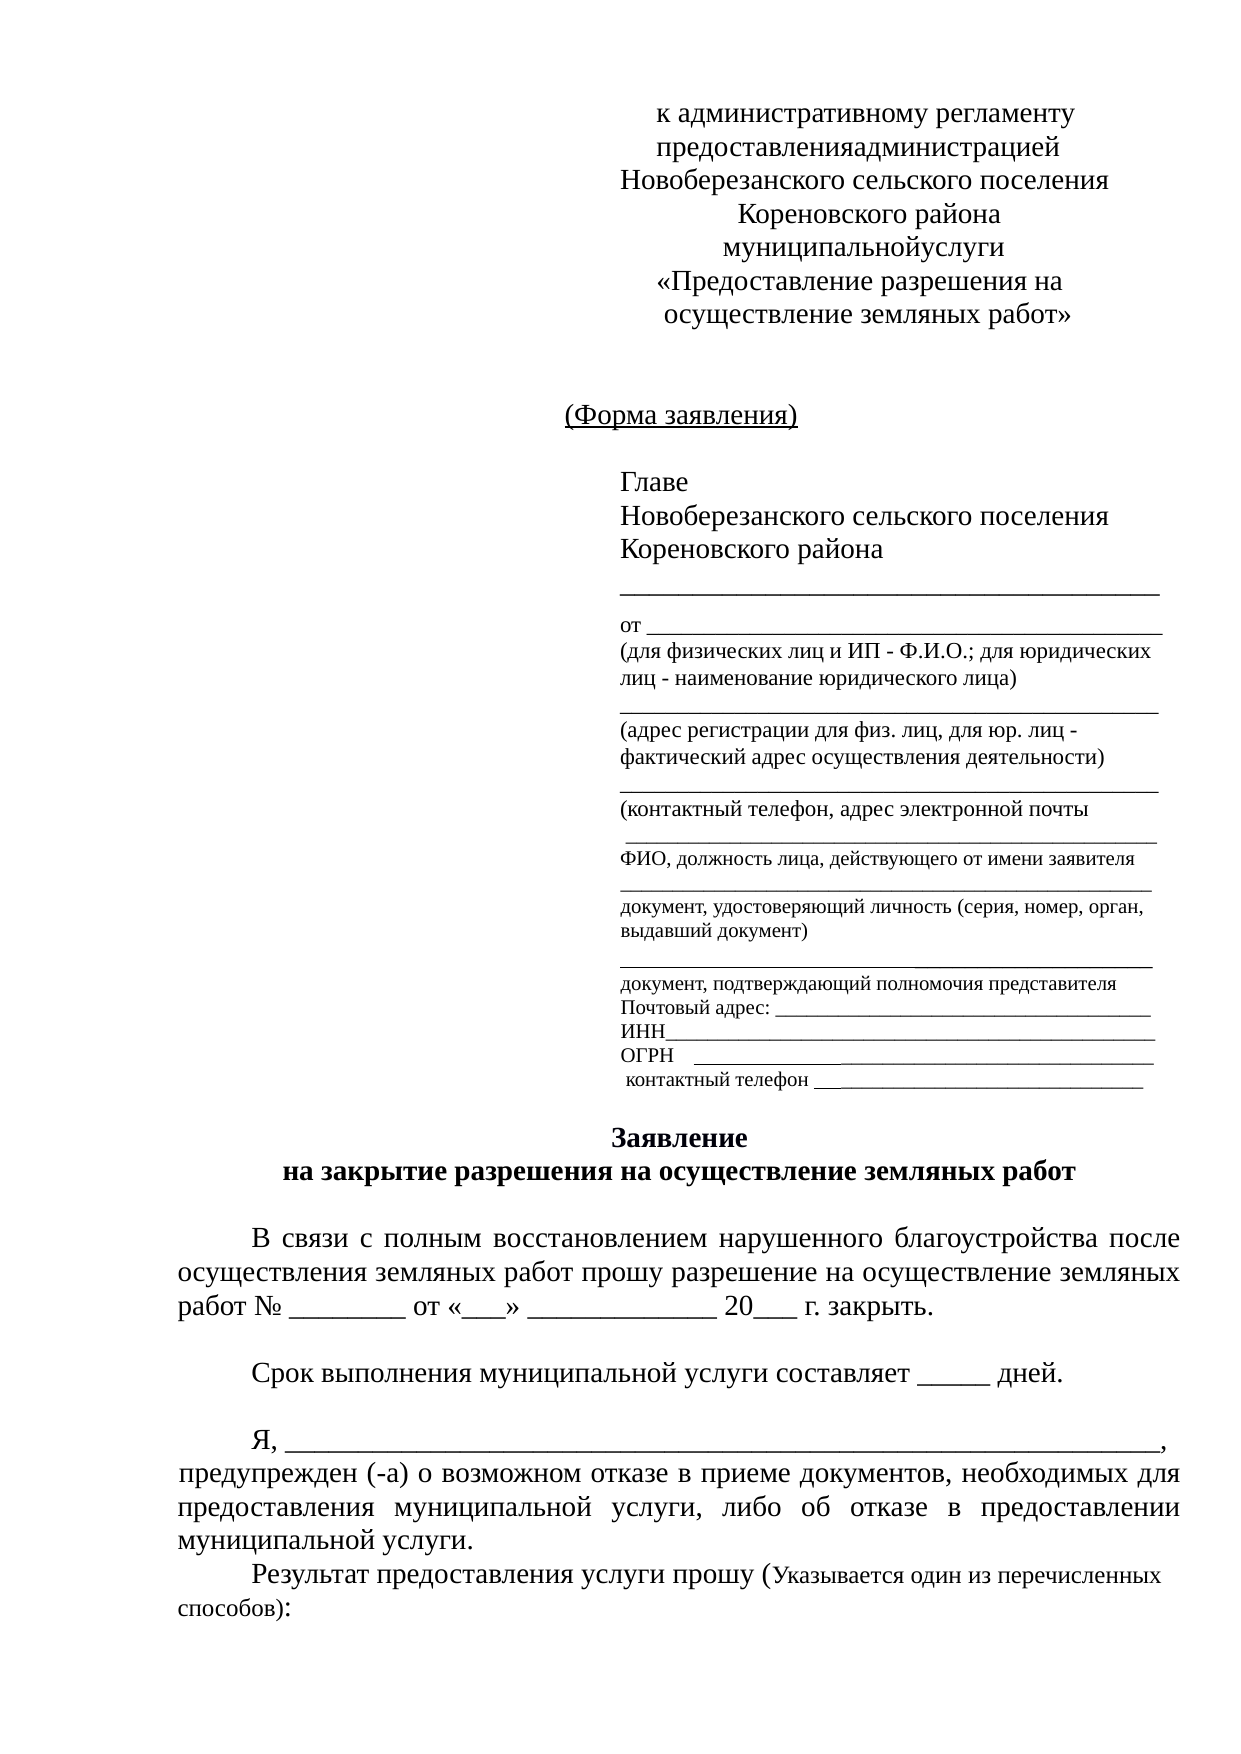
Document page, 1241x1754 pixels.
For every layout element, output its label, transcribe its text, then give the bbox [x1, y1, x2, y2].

text Срок выполнения муниципальной услуги составляет _____ дней. [177, 1355, 1181, 1388]
text от _____________________________________________ [177, 611, 1181, 637]
text ___________________ [546, 942, 1181, 971]
text (адрес регистрации для физ. лиц, для юр. лиц - фактический адрес осуществления деятельности) [177, 716, 1181, 769]
text ___________________________________________________ [620, 870, 1181, 894]
text документ, подтверждающий полномочия представителя [546, 971, 1181, 995]
text Заявление [177, 1120, 1181, 1153]
text ___________________________________________________ [546, 822, 1181, 846]
text Кореновского района [177, 196, 1181, 229]
text _____________________________________ [177, 565, 1181, 598]
text (контактный телефон, адрес электронной почты [177, 795, 1181, 822]
text осуществление земляных работ» [177, 297, 1181, 330]
text Кореновского района [177, 531, 1181, 565]
text Новоберезанского сельского поселения [177, 498, 1181, 531]
text В связи с полным восстановлением нарушенного благоустройства после осуществления земляных работ прошу разрешение на осуществление земляных работ № ________ от «___» _____________ 20___ г. закрыть. [177, 1221, 1181, 1321]
text предупрежден (-а) о возможном отказе в приеме документов, необходимых для предоставления муниципальной услуги, либо об отказе в предоставлении муниципальной услуги. [177, 1455, 1181, 1556]
text ИНН_______________________________________________ [546, 1019, 1181, 1043]
text предоставленияадминистрацией [177, 129, 1181, 162]
text документ, удостоверяющий личность (серия, номер, орган, [546, 894, 1181, 918]
text ФИО, должность лица, действующего от имени заявителя [177, 846, 1181, 870]
text _______________________________________________ [177, 690, 1181, 716]
text выдавший документ) [546, 918, 1181, 942]
text муниципальнойуслуги [177, 229, 1181, 263]
text «Предоставление разрешения на [177, 263, 1181, 297]
text (Форма заявления) [177, 397, 1181, 431]
text Новоберезанского сельского поселения [177, 162, 1181, 196]
text контактный телефон _____________________________ [546, 1067, 1181, 1091]
text _______________________________________________ [177, 769, 1181, 795]
text Главе [177, 464, 1181, 498]
text к административному регламенту [177, 95, 1181, 129]
text Я, ____________________________________________________________, [177, 1422, 1181, 1455]
text (для физических лиц и ИП - Ф.И.О.; для юридических лиц - наименование юридического лица) [177, 637, 1181, 690]
text Почтовый адрес: ____________________________________ [546, 995, 1181, 1019]
text ОГРН ______________________________ [546, 1043, 1181, 1067]
text Результат предоставления услуги прошу (Указывается один из перечисленных способов): [177, 1556, 1181, 1623]
text на закрытие разрешения на осуществление земляных работ [177, 1153, 1181, 1187]
